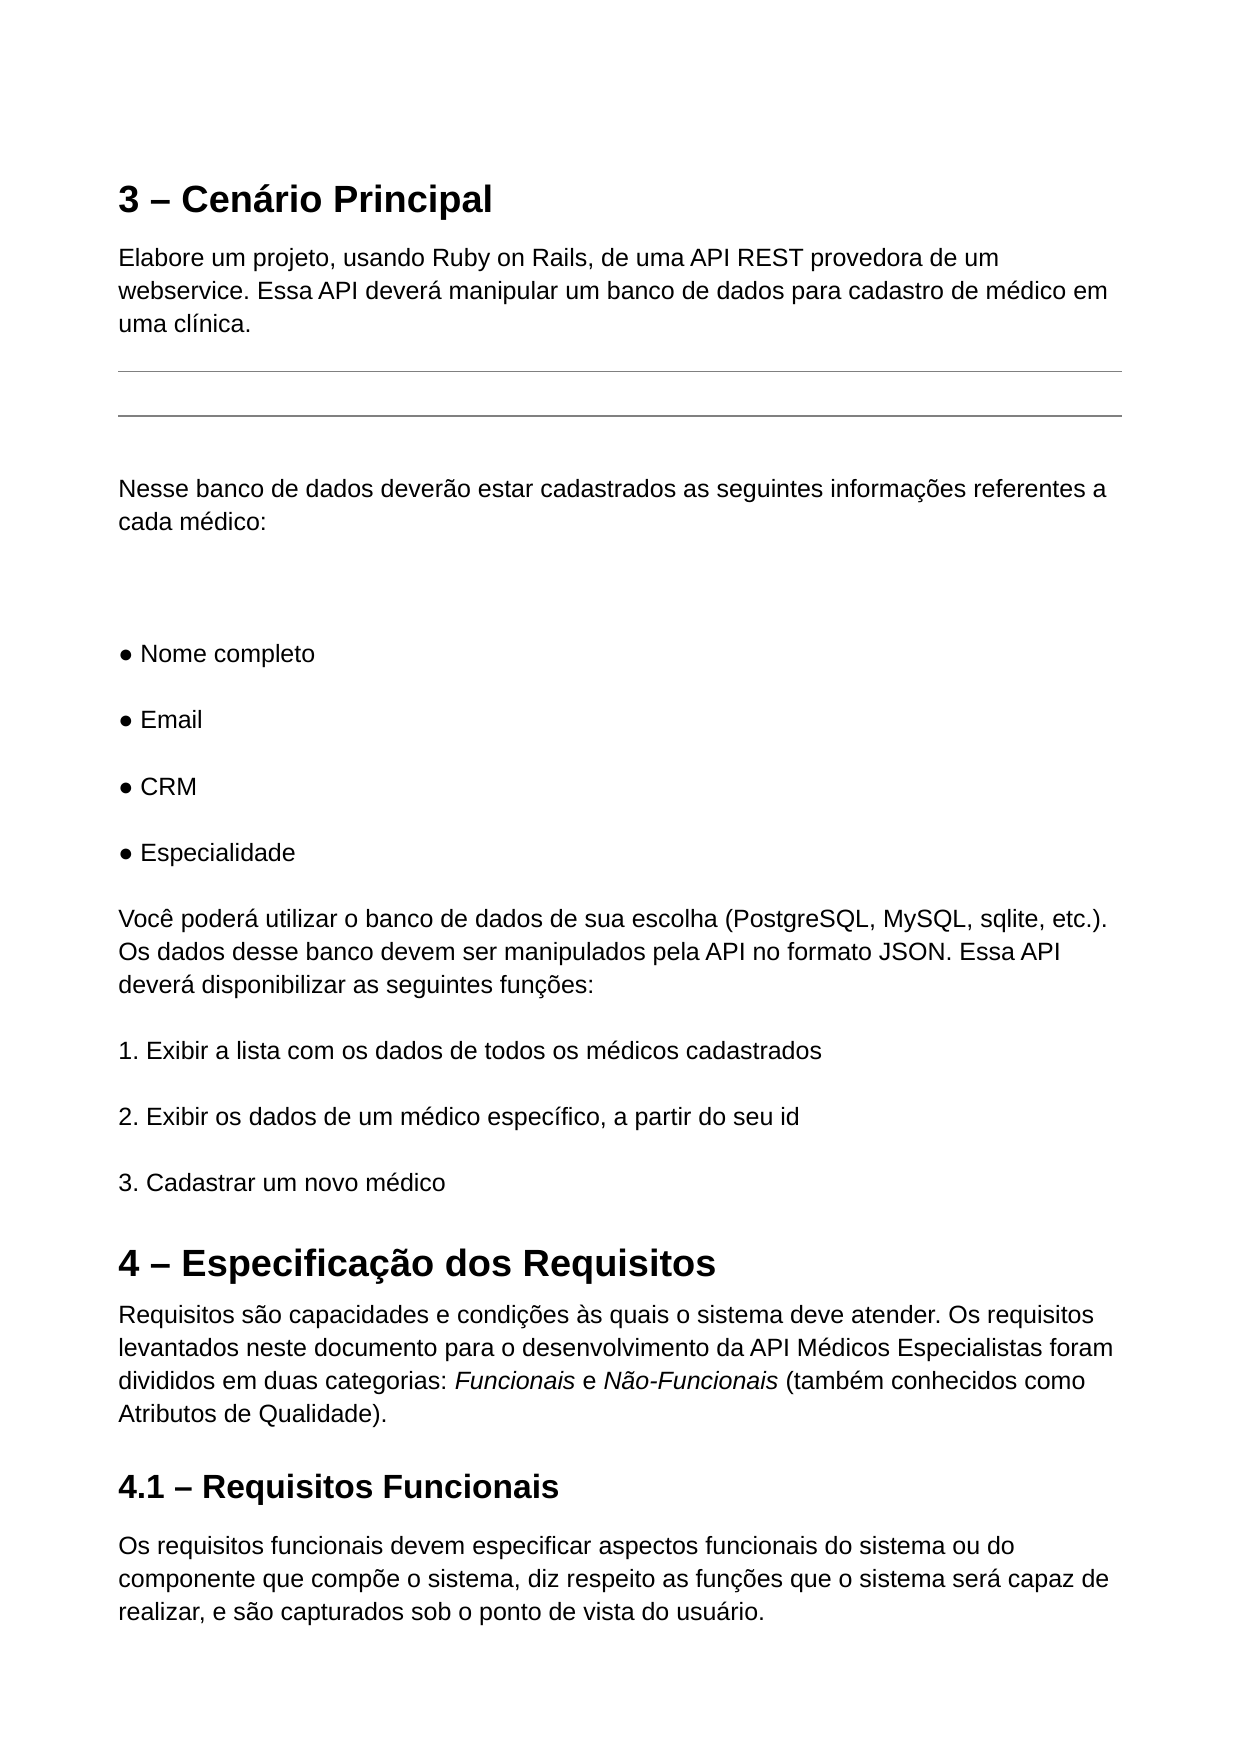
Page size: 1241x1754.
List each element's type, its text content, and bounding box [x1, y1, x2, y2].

text ● Especialidade [118, 819, 1122, 866]
subtitle 4.1 – Requisitos Funcionais [118, 1467, 1122, 1506]
text Você poderá utilizar o banco de dados de sua escolha (PostgreSQL, MySQL, sqlite, etc.). Os dados desse banco devem ser manipulados pela API no formato JSON. Essa API deverá disponibilizar as seguintes funções: [118, 885, 1122, 998]
text 2. Exibir os dados de um médico específico, a partir do seu id [118, 1083, 1122, 1130]
text Requisitos são capacidades e condições às quais o sistema deve atender. Os requisitos levantados neste documento para o desenvolvimento da API Médicos Especialistas foram divididos em duas categorias: Funcionais e Não-Funcionais (também conhecidos como Atributos de Qualidade). [118, 1296, 1122, 1428]
text Os requisitos funcionais devem especificar aspectos funcionais do sistema ou do componente que compõe o sistema, diz respeito as funções que o sistema será capaz de realizar, e são capturados sob o ponto de vista do usuário. [118, 1518, 1122, 1626]
subtitle 3 – Cenário Principal [118, 177, 1122, 221]
text 1. Exibir a lista com os dados de todos os médicos cadastrados [118, 1017, 1122, 1064]
text ● Email [118, 687, 1122, 734]
text Elabore um projeto, usando Ruby on Rails, de uma API REST provedora de um webservice. Essa API deverá manipular um banco de dados para cadastro de médico em uma clínica. [118, 233, 1122, 338]
text ● CRM [118, 753, 1122, 800]
text ● Nome completo [118, 621, 1122, 668]
subtitle 4 – Especificação dos Requisitos [118, 1240, 1122, 1284]
text 3. Cadastrar um novo médico [118, 1149, 1122, 1196]
text Nesse banco de dados deverão estar cadastrados as seguintes informações referentes a cada médico: [118, 445, 1122, 536]
